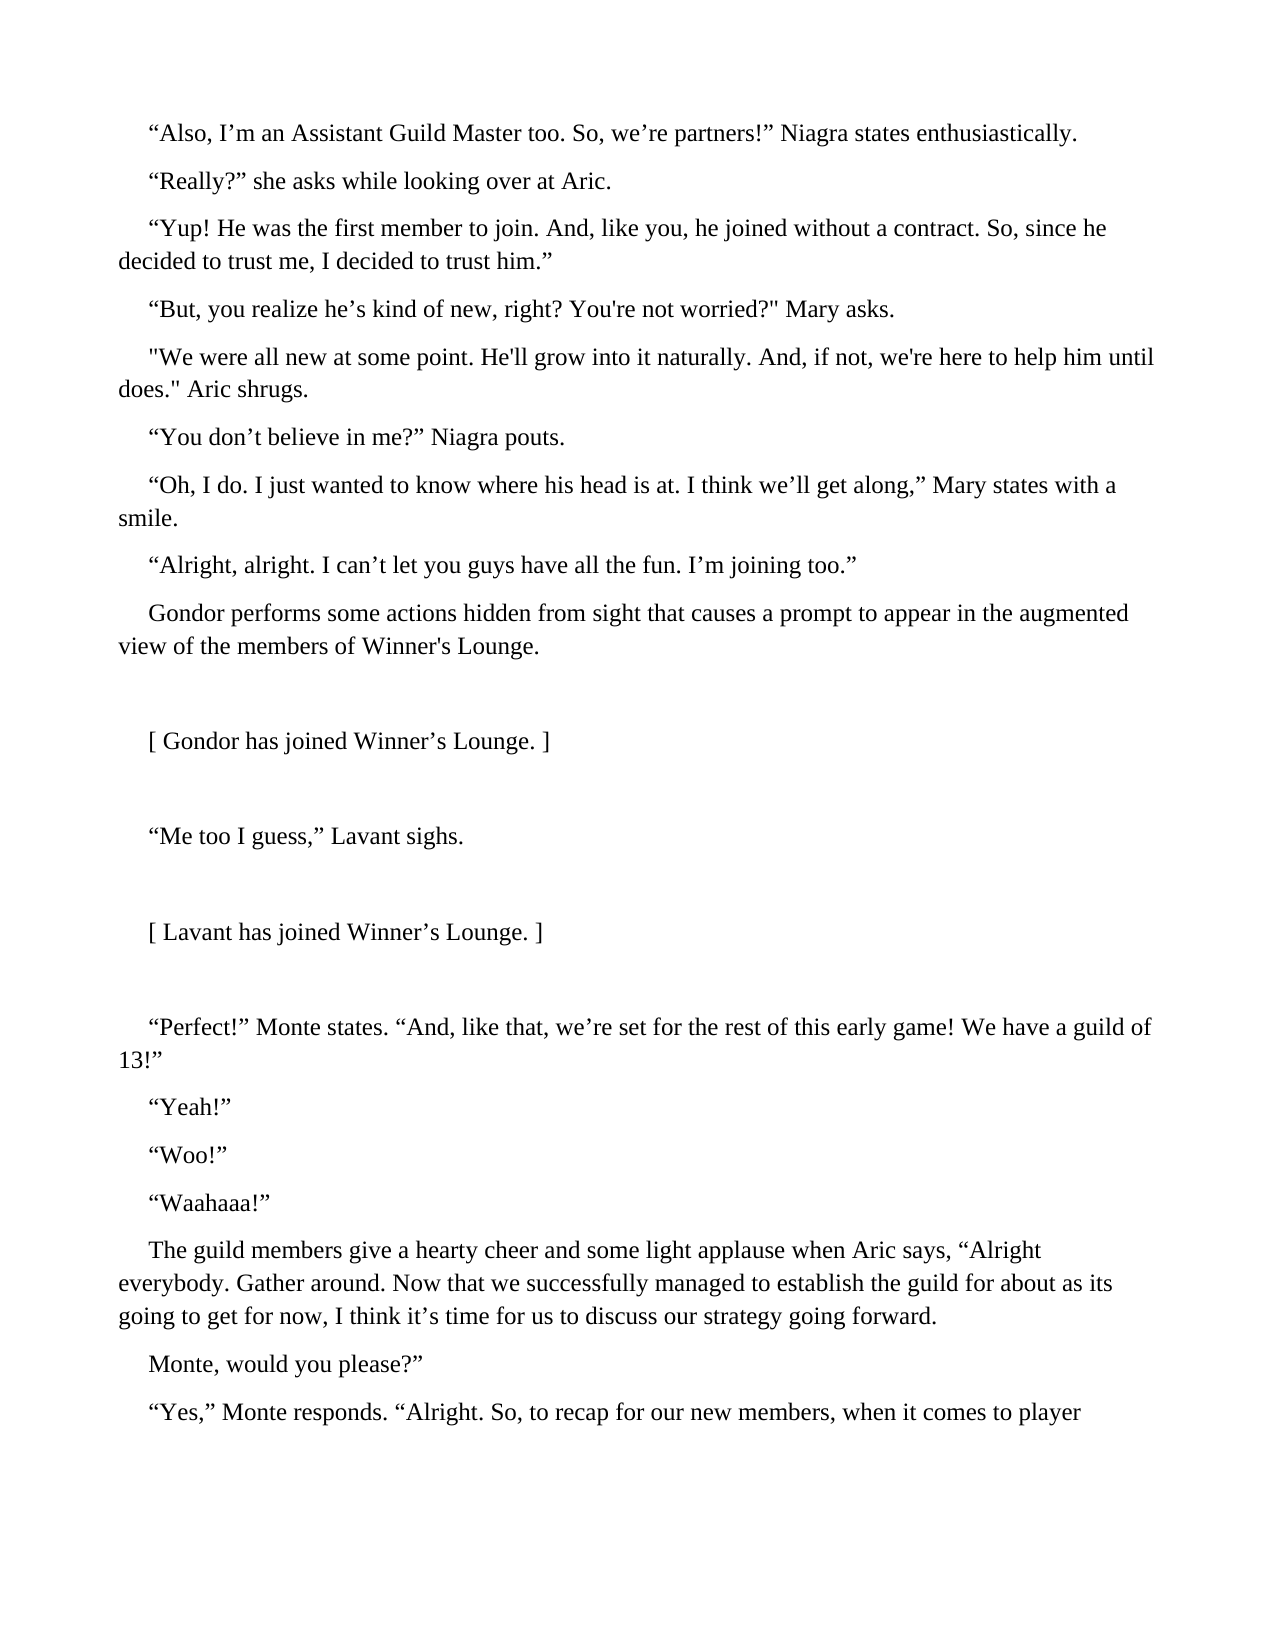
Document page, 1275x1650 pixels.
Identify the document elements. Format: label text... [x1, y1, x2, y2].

text [ Gondor has joined Winner’s Lounge. ] [118, 726, 1157, 755]
text “But, you realize he’s kind of new, right? You're not worried?" Mary asks. [118, 294, 1157, 323]
text “You don’t believe in me?” Niagra pouts. [118, 422, 1157, 451]
text “Alright, alright. I can’t let you guys have all the fun. I’m joining too.” [118, 550, 1157, 579]
text “Oh, I do. I just wanted to know where his head is at. I think we’ll get along,” Mary states with a smile. [118, 470, 1157, 532]
text “Really?” she asks while looking over at Aric. [118, 166, 1157, 194]
text “Waahaaa!” [118, 1188, 1157, 1216]
text “Me too I guess,” Lavant sighs. [118, 821, 1157, 850]
text [ Lavant has joined Winner’s Lounge. ] [118, 917, 1157, 945]
text The guild members give a hearty cheer and some light applause when Aric says, “Alright everybody. Gather around. Now that we successfully managed to establish the guild for about as its going to get for now, I think it’s time for us to discuss our strategy going forward. [118, 1235, 1157, 1330]
text Gondor performs some actions hidden from sight that causes a prompt to appear in the augmented view of the members of Winner's Lounge. [118, 598, 1157, 660]
text "We were all new at some point. He'll grow into it naturally. And, if not, we're here to help him until does." Aric shrugs. [118, 342, 1157, 403]
text Monte, would you please?” [118, 1349, 1157, 1378]
text “Yes,” Monte responds. “Alright. So, to recap for our new members, when it comes to player [118, 1397, 1157, 1425]
text “Woo!” [118, 1140, 1157, 1169]
text “Perfect!” Monte states. “And, like that, we’re set for the rest of this early game! We have a guild of 13!” [118, 1012, 1157, 1074]
text “Yup! He was the first member to join. And, like you, he joined without a contract. So, since he decided to trust me, I decided to trust him.” [118, 213, 1157, 275]
text “Yeah!” [118, 1092, 1157, 1121]
text “Also, I’m an Assistant Guild Master too. So, we’re partners!” Niagra states enthusiastically. [118, 118, 1157, 147]
